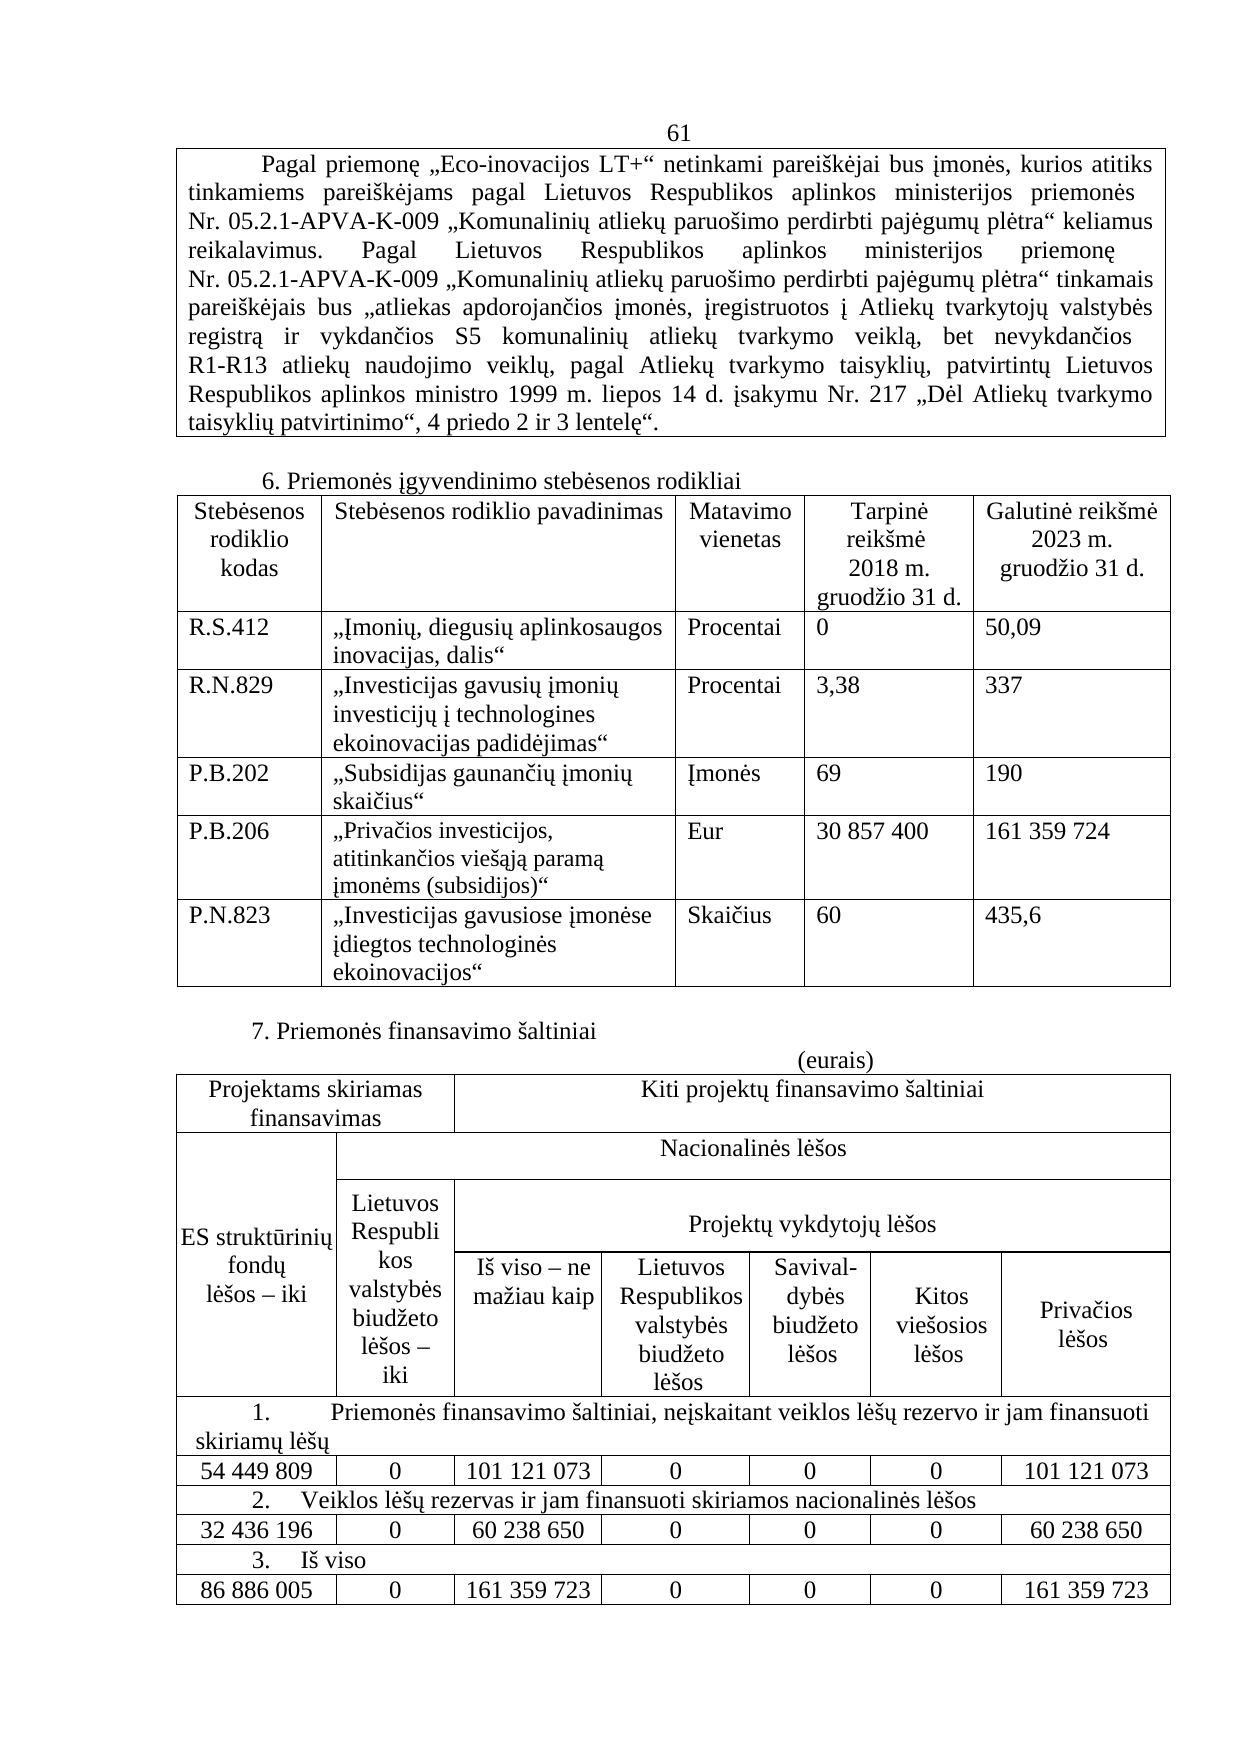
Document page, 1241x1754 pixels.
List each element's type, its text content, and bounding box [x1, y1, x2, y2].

table_cell 2. Veiklos lėšų rezervas ir jam finansuoti skiriamos nacionalinės lėšos [177, 1486, 1170, 1514]
table_cell 190 [974, 758, 1170, 815]
table_header Matavimo vienetas [676, 496, 804, 611]
table_cell Įmonės [676, 758, 804, 815]
table_cell „Investicijas gavusiose įmonėse įdiegtos technologinės ekoinovacijos“ [322, 900, 675, 986]
table_cell 0 [871, 1515, 1001, 1544]
table_cell 0 [602, 1515, 749, 1544]
table_cell 0 [337, 1456, 454, 1484]
table_cell Privačios lėšos [1002, 1253, 1170, 1396]
table_cell P.B.202 [178, 758, 321, 815]
table_cell Procentai [676, 670, 804, 757]
table_cell Eur [676, 816, 804, 899]
table_cell Savival-dybės biudžeto lėšos [750, 1253, 870, 1396]
table_cell 161 359 724 [974, 816, 1170, 899]
table_cell 60 238 650 [455, 1515, 601, 1544]
table_cell 0 [602, 1575, 749, 1604]
table_cell „Subsidijas gaunančių įmonių skaičius“ [322, 758, 675, 815]
text (eurais) [177, 1045, 904, 1073]
table_cell 161 359 723 [455, 1575, 601, 1604]
table_header Projektams skiriamas finansavimas [177, 1075, 454, 1132]
table_cell 3,38 [805, 670, 973, 757]
table_cell Skaičius [676, 900, 804, 986]
text 6. Priemonės įgyvendinimo stebėsenos rodikliai [177, 466, 1181, 495]
table_cell 30 857 400 [805, 816, 973, 899]
table_cell Lietuvos Respublikos valstybės biudžeto lėšos [602, 1253, 749, 1396]
table_cell 69 [805, 758, 973, 815]
table_cell 101 121 073 [455, 1456, 601, 1484]
table_cell 0 [337, 1515, 454, 1544]
table_cell 0 [750, 1515, 870, 1544]
table_cell 54 449 809 [177, 1456, 336, 1484]
table_header Galutinė reikšmė 2023 m. gruodžio 31 d. [974, 496, 1170, 611]
table_cell 0 [337, 1575, 454, 1604]
table_cell 0 [750, 1456, 870, 1484]
table_cell 1. Priemonės finansavimo šaltiniai, neįskaitant veiklos lėšų rezervo ir jam finansuoti skiriamų lėšų [177, 1397, 1170, 1455]
table_cell 0 [871, 1575, 1001, 1604]
table_cell Procentai [676, 612, 804, 669]
table_cell 60 [805, 900, 973, 986]
table_cell ES struktūrinių fondų lėšos – iki [177, 1133, 336, 1396]
table_cell Iš viso – ne mažiau kaip [455, 1253, 601, 1396]
table_cell Projektų vykdytojų lėšos [455, 1180, 1170, 1251]
table_cell P.N.823 [178, 900, 321, 986]
table_cell 0 [805, 612, 973, 669]
table_cell 101 121 073 [1002, 1456, 1170, 1484]
table_cell 50,09 [974, 612, 1170, 669]
table_cell 0 [602, 1456, 749, 1484]
table_header Stebėsenos rodiklio pavadinimas [322, 496, 675, 611]
table_cell 86 886 005 [177, 1575, 336, 1604]
table_cell 0 [750, 1575, 870, 1604]
table_header Kiti projektų finansavimo šaltiniai [455, 1075, 1170, 1132]
table_cell R.S.412 [178, 612, 321, 669]
table_header Tarpinė reikšmė 2018 m. gruodžio 31 d. [805, 496, 973, 611]
table_cell Lietuvos Respublikos valstybės biudžeto lėšos – iki [337, 1180, 454, 1396]
table_cell 60 238 650 [1002, 1515, 1170, 1544]
table_cell 435,6 [974, 900, 1170, 986]
table_cell 0 [871, 1456, 1001, 1484]
table_header Stebėsenos rodiklio kodas [178, 496, 321, 611]
text 7. Priemonės finansavimo šaltiniai [251, 1016, 1181, 1045]
table_header Pagal priemonę „Eco-inovacijos LT+“ netinkami pareiškėjai bus įmonės, kurios atitiks tinkamiems pareiškėjams pagal Lietuvos Respublikos aplinkos ministerijos priemonės Nr. 05.2.1-APVA-K-009 „Komunalinių atliekų paruošimo perdirbti pajėgumų plėtra“ keliamus reikalavimus. Pagal Lietuvos Respublikos aplinkos ministerijos priemonę Nr. 05.2.1-APVA-K-009 „Komunalinių atliekų paruošimo perdirbti pajėgumų plėtra“ tinkamais pareiškėjais bus „atliekas apdorojančios įmonės, įregistruotos į Atliekų tvarkytojų valstybės registrą ir vykdančios S5 komunalinių atliekų tvarkymo veiklą, bet nevykdančios R1-R13 atliekų naudojimo veiklų, pagal Atliekų tvarkymo taisyklių, patvirtintų Lietuvos Respublikos aplinkos ministro 1999 m. liepos 14 d. įsakymu Nr. 217 „Dėl Atliekų tvarkymo taisyklių patvirtinimo“, 4 priedo 2 ir 3 lentelę“. [177, 149, 1165, 436]
table_cell 161 359 723 [1002, 1575, 1170, 1604]
table_cell Kitos viešosios lėšos [871, 1253, 1001, 1396]
table_cell „Investicijas gavusių įmonių investicijų į technologines ekoinovacijas padidėjimas“ [322, 670, 675, 757]
table_cell „Įmonių, diegusių aplinkosaugos inovacijas, dalis“ [322, 612, 675, 669]
table_cell 32 436 196 [177, 1515, 336, 1544]
table_cell „Privačios investicijos, atitinkančios viešąją paramą įmonėms (subsidijos)“ [322, 816, 675, 899]
table_cell 337 [974, 670, 1170, 757]
table_cell P.B.206 [178, 816, 321, 899]
table_cell R.N.829 [178, 670, 321, 757]
table_cell 3. Iš viso [177, 1545, 1170, 1574]
table_cell Nacionalinės lėšos [337, 1133, 1170, 1179]
